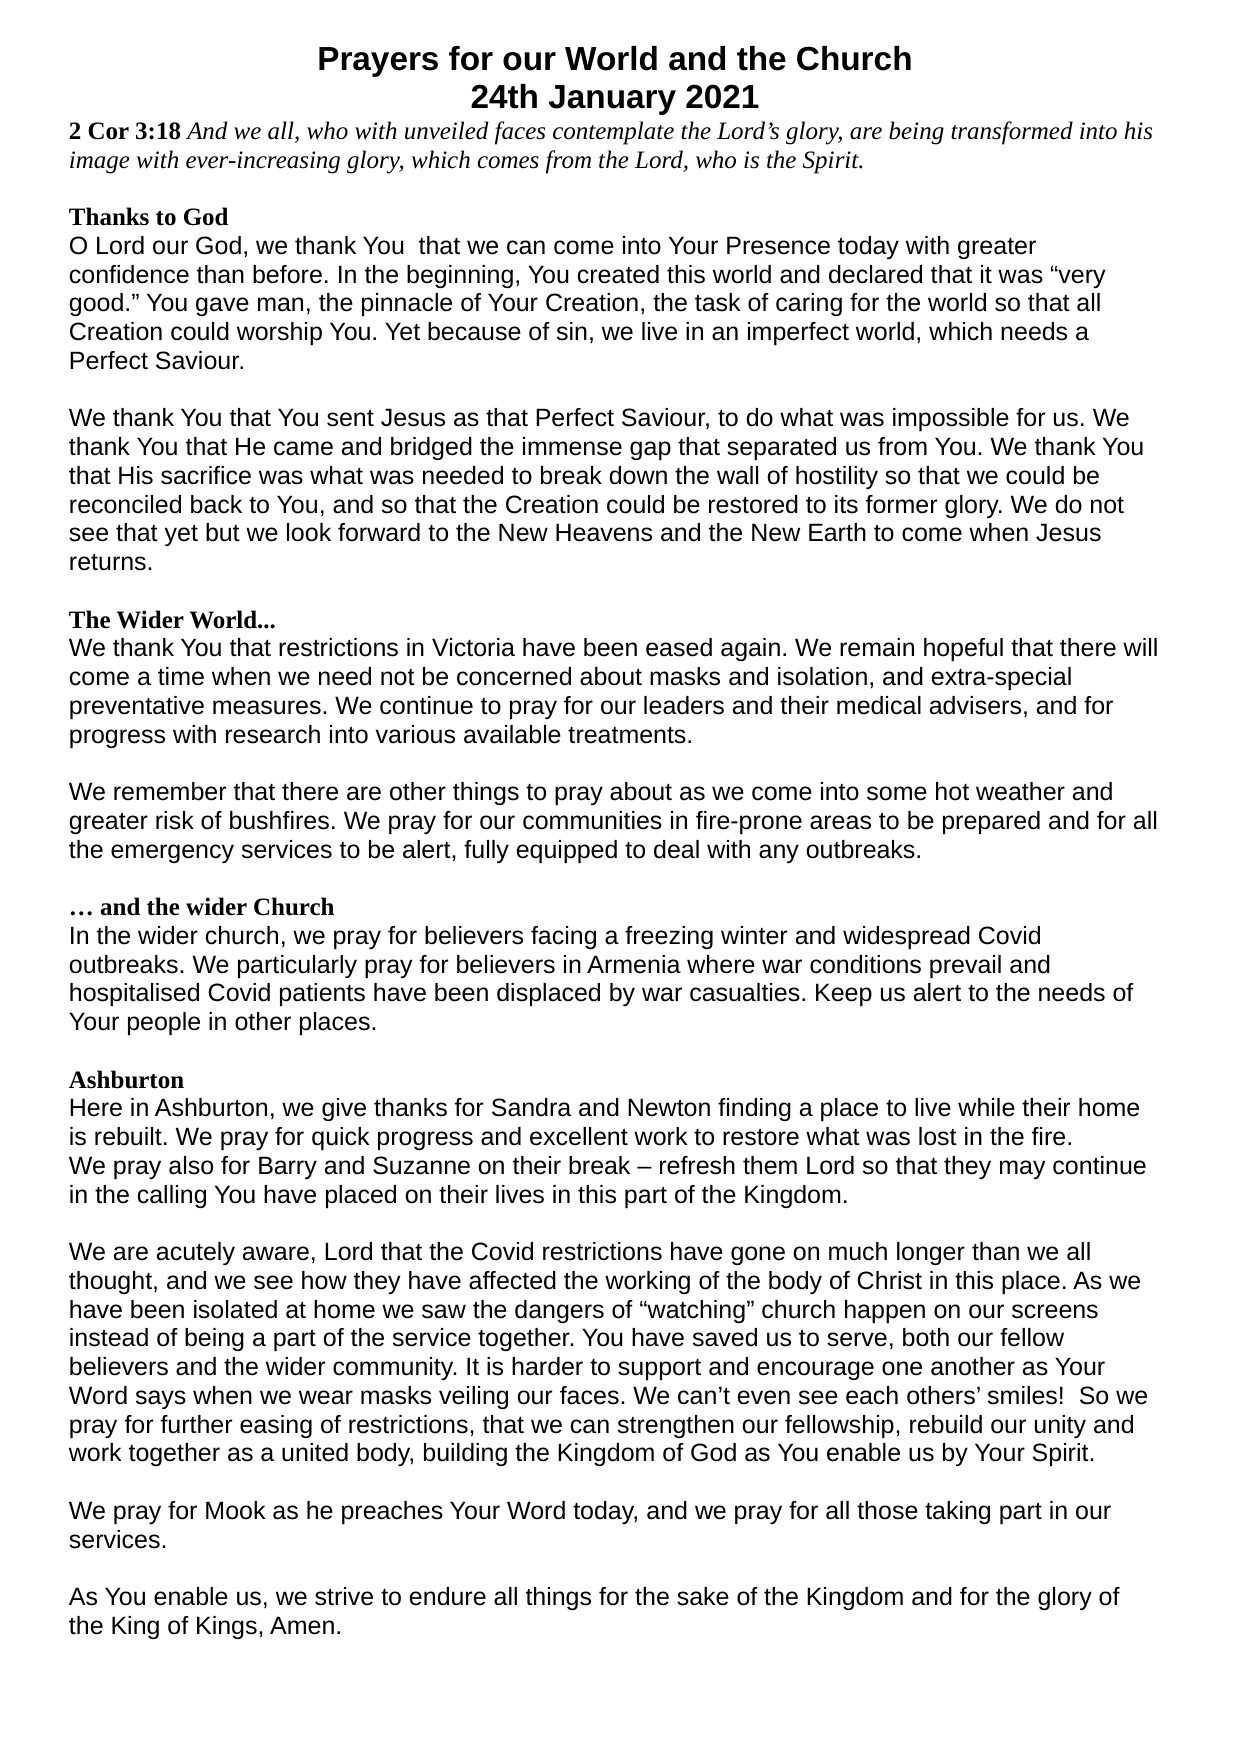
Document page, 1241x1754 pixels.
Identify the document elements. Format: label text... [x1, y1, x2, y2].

text The Wider World... [69, 605, 1161, 633]
text O Lord our God, we thank You that we can come into Your Presence today with greater confidence than before. In the beginning, You created this world and declared that it was “very good.” You gave man, the pinnacle of Your Creation, the task of caring for the world so that all Creation could worship You. Yet because of sin, we live in an imperfect world, which needs a Perfect Saviour. [69, 231, 1161, 375]
text Thanks to God [69, 202, 1161, 231]
text We remember that there are other things to pray about as we come into some hot weather and greater risk of bushfires. We pray for our communities in fire-prone areas to be prepared and for all the emergency services to be alert, fully equipped to deal with any outbreaks. [69, 777, 1161, 863]
text Ashburton [69, 1065, 1161, 1093]
text As You enable us, we strive to endure all things for the sake of the Kingdom and for the glory of the King of Kings, Amen. [69, 1582, 1161, 1640]
text We thank You that You sent Jesus as that Perfect Saviour, to do what was impossible for us. We thank You that He came and bridged the immense gap that separated us from You. We thank You that His sacrifice was what was needed to break down the wall of hostility so that we could be reconciled back to You, and so that the Creation could be restored to its former glory. We do not see that yet but we look forward to the New Heavens and the New Earth to come when Jesus returns. [69, 403, 1161, 576]
text We are acutely aware, Lord that the Covid restrictions have gone on much longer than we all thought, and we see how they have affected the working of the body of Christ in this place. As we have been isolated at home we saw the dangers of “watching” church happen on our screens instead of being a part of the service together. You have saved us to serve, both our fellow believers and the wider community. It is harder to support and encourage one another as Your Word says when we wear masks veiling our faces. We can’t even see each others’ smiles! So we pray for further easing of restrictions, that we can strengthen our fellowship, rebuild our unity and work together as a united body, building the Kingdom of God as You enable us by Your Spirit. [69, 1237, 1161, 1467]
text We pray also for Barry and Suzanne on their break – refresh them Lord so that they may continue in the calling You have placed on their lives in this part of the Kingdom. [69, 1151, 1161, 1208]
text … and the wider Church [69, 892, 1161, 921]
text We pray for Mook as he preaches Your Word today, and we pray for all those taking part in our services. [69, 1496, 1161, 1553]
text Prayers for our World and the Church [69, 39, 1161, 77]
text 24th January 2021 [69, 77, 1161, 116]
text Here in Ashburton, we give thanks for Sandra and Newton finding a place to live while their home is rebuilt. We pray for quick progress and excellent work to restore what was lost in the fire. [69, 1093, 1161, 1151]
text We thank You that restrictions in Victoria have been eased again. We remain hopeful that there will come a time when we need not be concerned about masks and isolation, and extra-special preventative measures. We continue to pray for our leaders and their medical advisers, and for progress with research into various available treatments. [69, 633, 1161, 748]
text In the wider church, we pray for believers facing a freezing winter and widespread Covid outbreaks. We particularly pray for believers in Armenia where war conditions prevail and hospitalised Covid patients have been displaced by war casualties. Keep us alert to the needs of Your people in other places. [69, 921, 1161, 1036]
text 2 Cor 3:18 And we all, who with unveiled faces contemplate the Lord’s glory, are being transformed into his image with ever-increasing glory, which comes from the Lord, who is the Spirit. [69, 116, 1161, 173]
